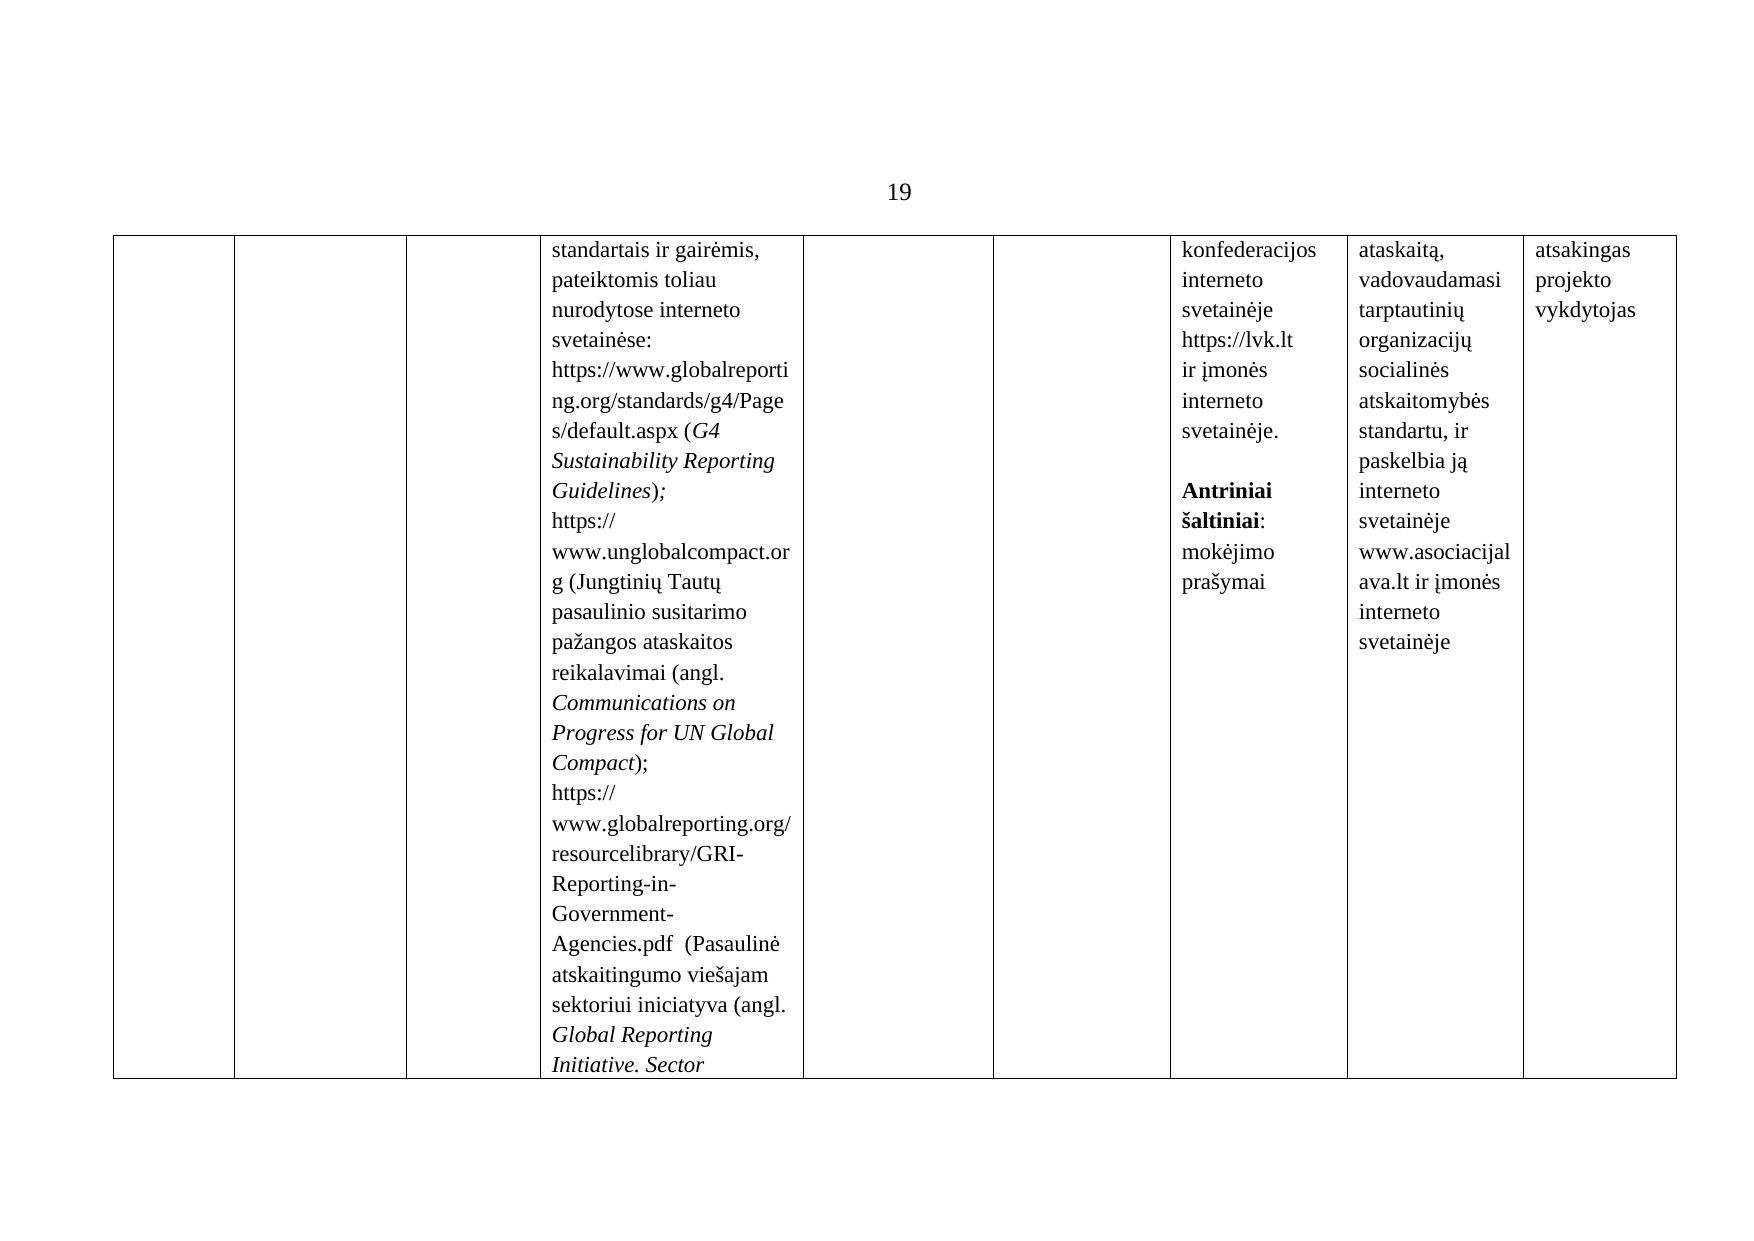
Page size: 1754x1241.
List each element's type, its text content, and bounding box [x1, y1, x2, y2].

table_cell ataskaitą, vadovaudamasi tarptautinių organizacijų socialinės atskaitomybės standartu, ir paskelbia ją interneto svetainėje www.asociacijalava.lt ir įmonės interneto svetainėje [1348, 236, 1523, 1078]
table_cell [114, 236, 234, 1078]
table_cell atsakingas projekto vykdytojas [1524, 236, 1676, 1078]
table_cell [804, 236, 993, 1078]
table_cell [1677, 235, 1689, 1078]
table_cell konfederacijos interneto svetainėje https://lvk.lt ir įmonės interneto svetainėje. Antriniai šaltiniai: mokėjimo prašymai [1171, 236, 1347, 1078]
table_cell [994, 236, 1170, 1078]
table_cell [407, 236, 540, 1078]
table_cell [235, 236, 406, 1078]
table_cell standartais ir gairėmis, pateiktomis toliau nurodytose interneto svetainėse: https://www.globalreporting.org/standards/g4/Pages/default.aspx (G4 Sustainability Reporting Guidelines); https://www.unglobalcompact.org (Jungtinių Tautų pasaulinio susitarimo pažangos ataskaitos reikalavimai (angl. Communications on Progress for UN Global Compact); https://www.globalreporting.org/resourcelibrary/GRI-Reporting-in-Government-Agencies.pdf (Pasaulinė atskaitingumo viešajam sektoriui iniciatyva (angl. Global Reporting Initiative. Sector [541, 236, 803, 1078]
